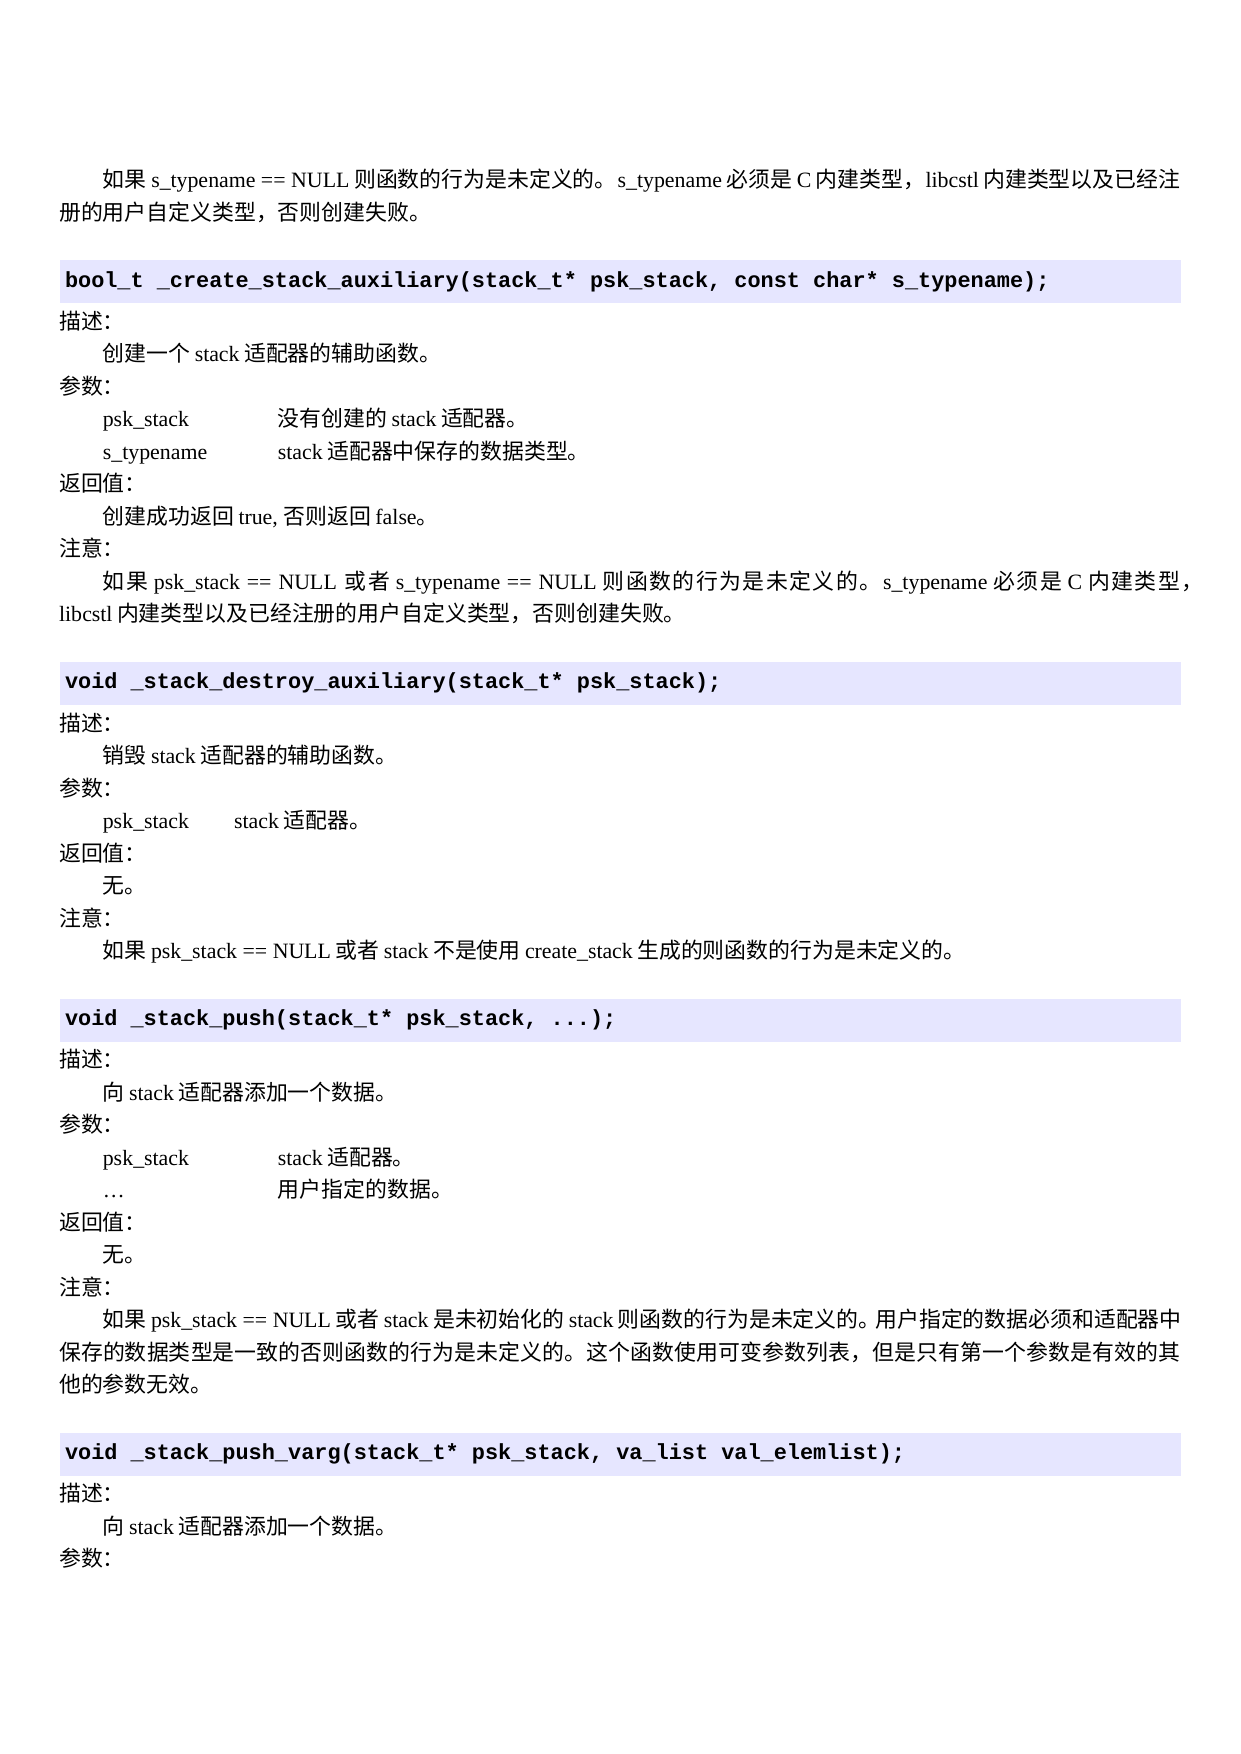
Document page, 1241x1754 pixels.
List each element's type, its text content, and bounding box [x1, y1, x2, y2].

text s_typename stack适配器中保存的数据类型。 [59, 433, 1181, 466]
text … 用户指定的数据。 [59, 1172, 1181, 1204]
text 参数： [59, 368, 1181, 401]
table_header void _stack_push(stack_t* psk_stack, ...); [60, 999, 1181, 1042]
text psk_stack stack适配器。 [59, 803, 1181, 835]
text 参数： [59, 770, 1181, 803]
text 如果s_typename == NULL则函数的行为是未定义的。s_typename必须是C内建类型，libcstl内建类型以及已经注册的用户自定义类型，否则创建失败。 [59, 162, 1181, 227]
table_header void _stack_destroy_auxiliary(stack_t* psk_stack); [60, 662, 1181, 705]
text 无。 [59, 868, 1181, 900]
text psk_stack 没有创建的stack适配器。 [59, 401, 1181, 433]
table_header void _stack_push_varg(stack_t* psk_stack, va_list val_elemlist); [60, 1433, 1181, 1476]
text 返回值： [59, 1204, 1181, 1237]
text 参数： [59, 1541, 1181, 1573]
text 返回值： [59, 466, 1181, 498]
text 销毁stack适配器的辅助函数。 [59, 738, 1181, 770]
text 无。 [59, 1237, 1181, 1269]
text 描述： [59, 1043, 1181, 1074]
text 注意： [59, 1269, 1181, 1302]
text 描述： [59, 706, 1181, 738]
text 如果psk_stack == NULL或者stack是未初始化的stack则函数的行为是未定义的。用户指定的数据必须和适配器中保存的数据类型是一致的否则函数的行为是未定义的。这个函数使用可变参数列表，但是只有第一个参数是有效的其他的参数无效。 [59, 1302, 1181, 1399]
text 向stack适配器添加一个数据。 [59, 1508, 1181, 1541]
text 描述： [59, 1477, 1181, 1508]
text 向stack适配器添加一个数据。 [59, 1074, 1181, 1107]
text 创建成功返回true, 否则返回false。 [59, 498, 1181, 531]
text 如果psk_stack == NULL 或者s_typename == NULL则函数的行为是未定义的。s_typename必须是C内建类型，libcstl内建类型以及已经注册的用户自定义类型，否则创建失败。 [59, 563, 1181, 628]
text 创建一个stack适配器的辅助函数。 [59, 336, 1181, 368]
text 描述： [59, 305, 1181, 336]
text 参数： [59, 1107, 1181, 1139]
text 返回值： [59, 835, 1181, 868]
text 注意： [59, 531, 1181, 563]
table_header bool_t _create_stack_auxiliary(stack_t* psk_stack, const char* s_typename); [60, 260, 1181, 303]
text psk_stack stack适配器。 [59, 1139, 1181, 1172]
text 如果psk_stack == NULL或者stack不是使用create_stack生成的则函数的行为是未定义的。 [59, 933, 1181, 965]
text 注意： [59, 900, 1181, 933]
